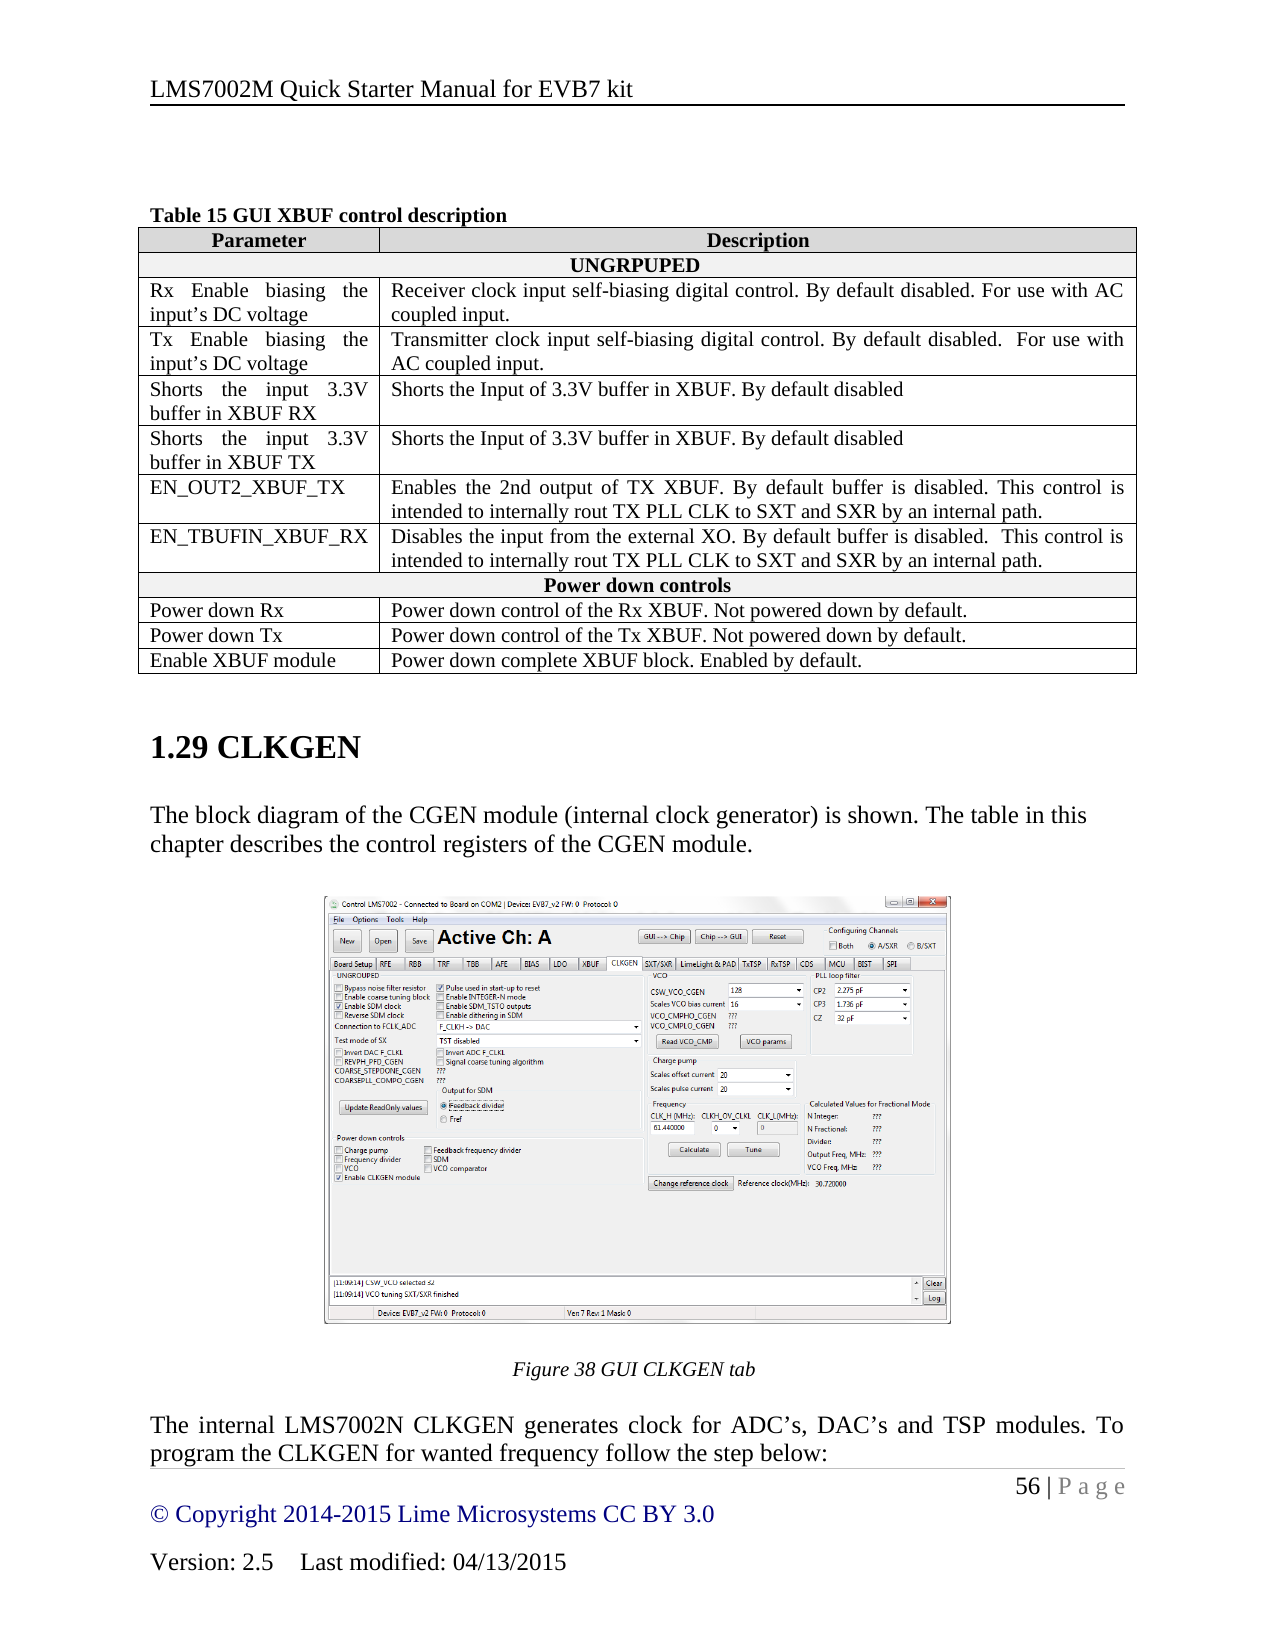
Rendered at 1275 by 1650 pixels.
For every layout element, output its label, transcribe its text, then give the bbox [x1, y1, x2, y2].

text Figure 38 GUI CLKGEN tab [150, 1357, 1125, 1381]
table_cell Shorts the Input of 3.3V buffer in XBUF. By default disabled [380, 426, 1136, 474]
table_cell Enable XBUF module [139, 649, 379, 672]
table_cell Enables the 2nd output of TX XBUF. By default buffer is disabled. This control is intended to internally rout TX PLL CLK to SXT and SXR by an internal path. [380, 475, 1136, 523]
picture [324, 896, 951, 1324]
text Table 15 GUI XBUF control description [150, 203, 1125, 227]
table_cell Power down complete XBUF block. Enabled by default. [380, 649, 1136, 672]
table_cell EN_OUT2_XBUF_TX [139, 475, 379, 523]
table_header Description [380, 228, 1136, 252]
table_header Parameter [139, 228, 379, 252]
table_cell Power down Rx [139, 598, 379, 622]
subtitle CLKGEN [150, 727, 1125, 766]
table_cell Power down control of the Tx XBUF. Not powered down by default. [380, 623, 1136, 647]
table_cell Tx Enable biasing the input’s DC voltage [139, 327, 379, 375]
table_cell Power down Tx [139, 623, 379, 647]
text The internal LMS7002N CLKGEN generates clock for ADC’s, DAC’s and TSP modules. To program the CLKGEN for wanted frequency follow the step below: [150, 1410, 1125, 1467]
table_cell UNGRPUPED [139, 253, 1136, 277]
text The block diagram of the CGEN module (internal clock generator) is shown. The table in this chapter describes the control registers of the CGEN module. [150, 801, 1125, 858]
table_cell Shorts the input 3.3V buffer in XBUF TX [139, 426, 379, 474]
table_cell Power down controls [139, 573, 1136, 597]
table_cell Rx Enable biasing the input’s DC voltage [139, 278, 379, 326]
table_cell Disables the input from the external XO. By default buffer is disabled. This control is intended to internally rout TX PLL CLK to SXT and SXR by an internal path. [380, 524, 1136, 572]
table_cell EN_TBUFIN_XBUF_RX [139, 524, 379, 572]
table_cell Shorts the input 3.3V buffer in XBUF RX [139, 376, 379, 424]
table_cell Shorts the Input of 3.3V buffer in XBUF. By default disabled [380, 376, 1136, 424]
table_cell Receiver clock input self-biasing digital control. By default disabled. For use with AC coupled input. [380, 278, 1136, 326]
table_cell Power down control of the Rx XBUF. Not powered down by default. [380, 598, 1136, 622]
table_cell Transmitter clock input self-biasing digital control. By default disabled. For use with AC coupled input. [380, 327, 1136, 375]
